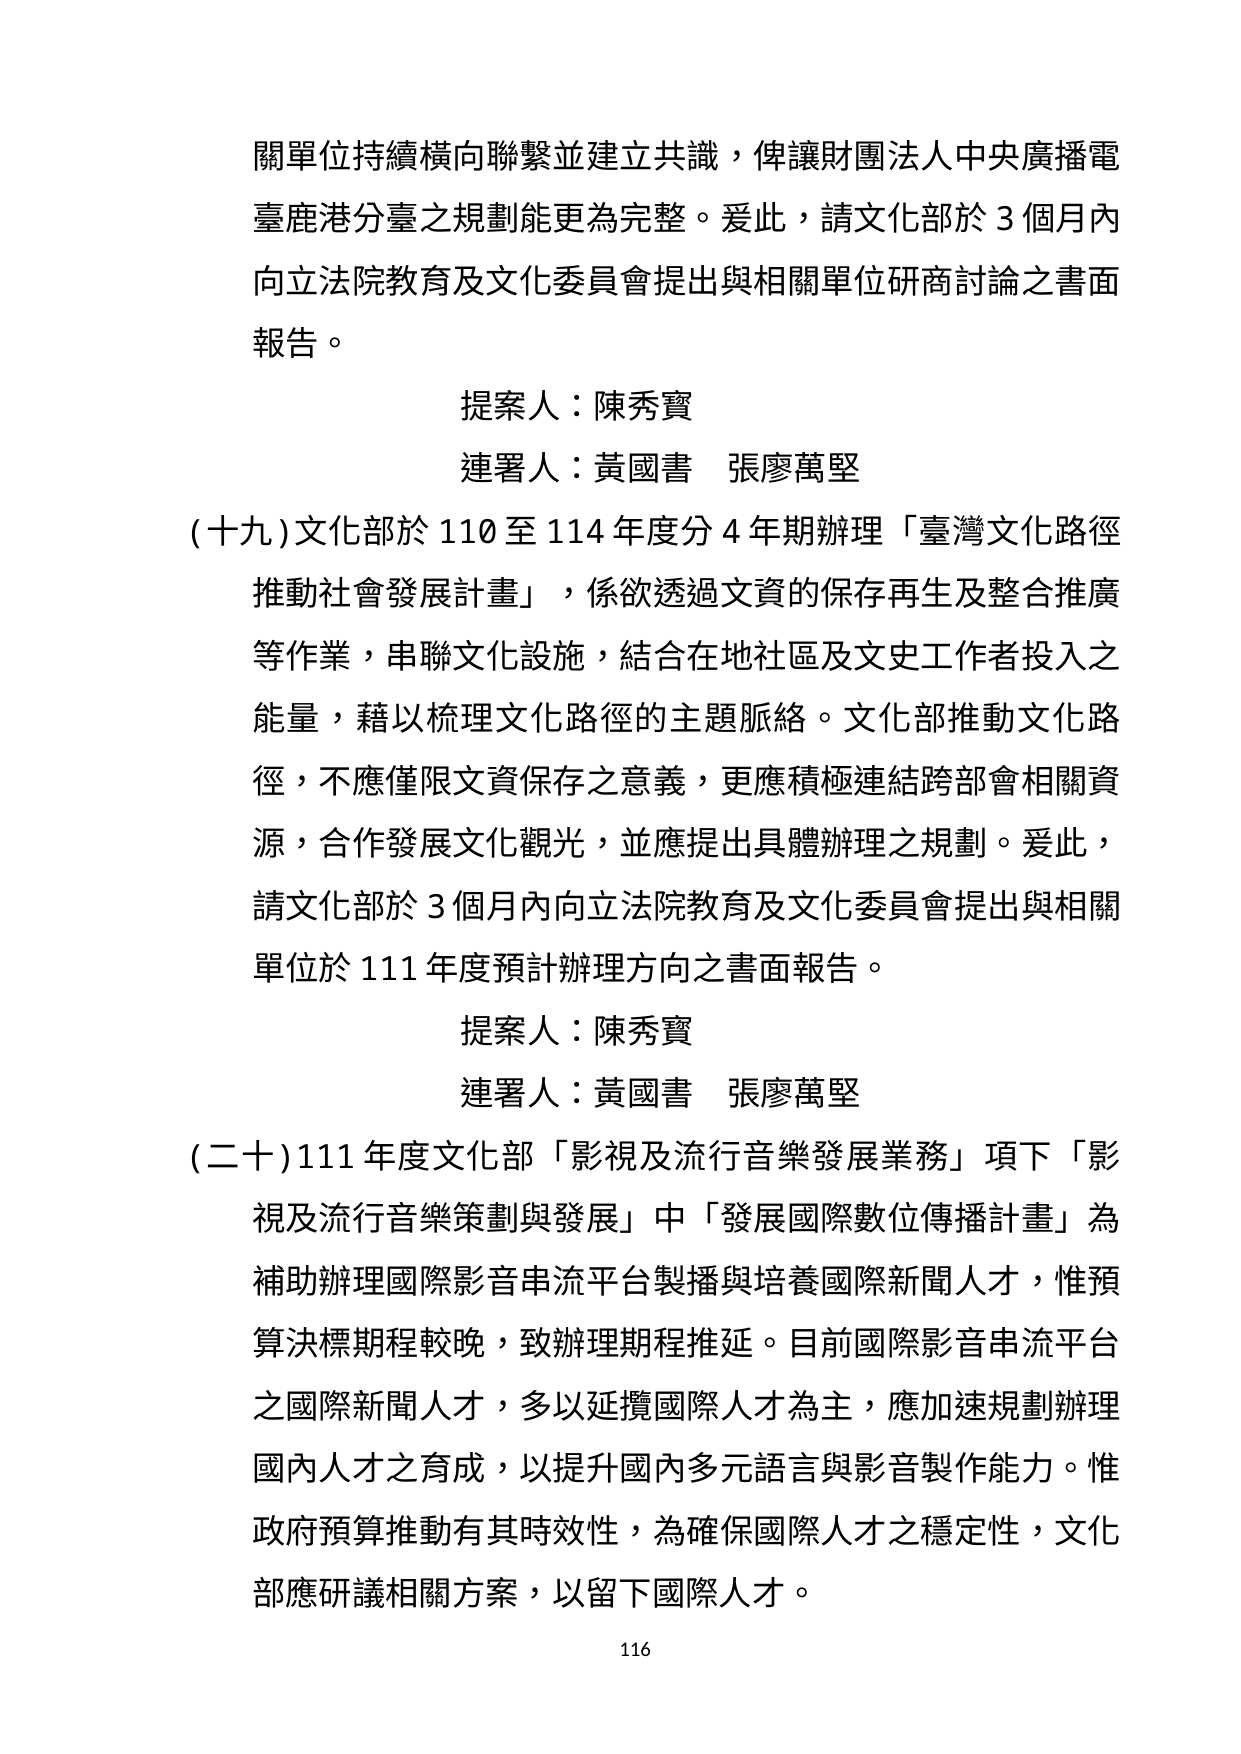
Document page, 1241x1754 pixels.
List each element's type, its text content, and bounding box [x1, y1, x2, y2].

text 關單位持續橫向聯繫並建立共識，俾讓財團法人中央廣播電臺鹿港分臺之規劃能更為完整。爰此，請文化部於3個月內向立法院教育及文化委員會提出與相關單位研商討論之書面報告。 [185, 112, 1122, 362]
text 提案人：陳秀寳 [460, 987, 1122, 1050]
text 提案人：陳秀寳 [460, 362, 1122, 425]
text (十九)文化部於110至114年度分4年期辦理「臺灣文化路徑推動社會發展計畫」，係欲透過文資的保存再生及整合推廣等作業，串聯文化設施，結合在地社區及文史工作者投入之能量，藉以梳理文化路徑的主題脈絡。文化部推動文化路徑，不應僅限文資保存之意義，更應積極連結跨部會相關資源，合作發展文化觀光，並應提出具體辦理之規劃。爰此，請文化部於3個月內向立法院教育及文化委員會提出與相關單位於111年度預計辦理方向之書面報告。 [185, 487, 1122, 987]
text (二十)111年度文化部「影視及流行音樂發展業務」項下「影視及流行音樂策劃與發展」中「發展國際數位傳播計畫」為補助辦理國際影音串流平台製播與培養國際新聞人才，惟預算決標期程較晚，致辦理期程推延。目前國際影音串流平台之國際新聞人才，多以延攬國際人才為主，應加速規劃辦理國內人才之育成，以提升國內多元語言與影音製作能力。惟政府預算推動有其時效性，為確保國際人才之穩定性，文化部應研議相關方案，以留下國際人才。 [185, 1112, 1122, 1612]
text 連署人：黃國書 張廖萬堅 [460, 425, 1122, 487]
text 連署人：黃國書 張廖萬堅 [460, 1050, 1122, 1112]
